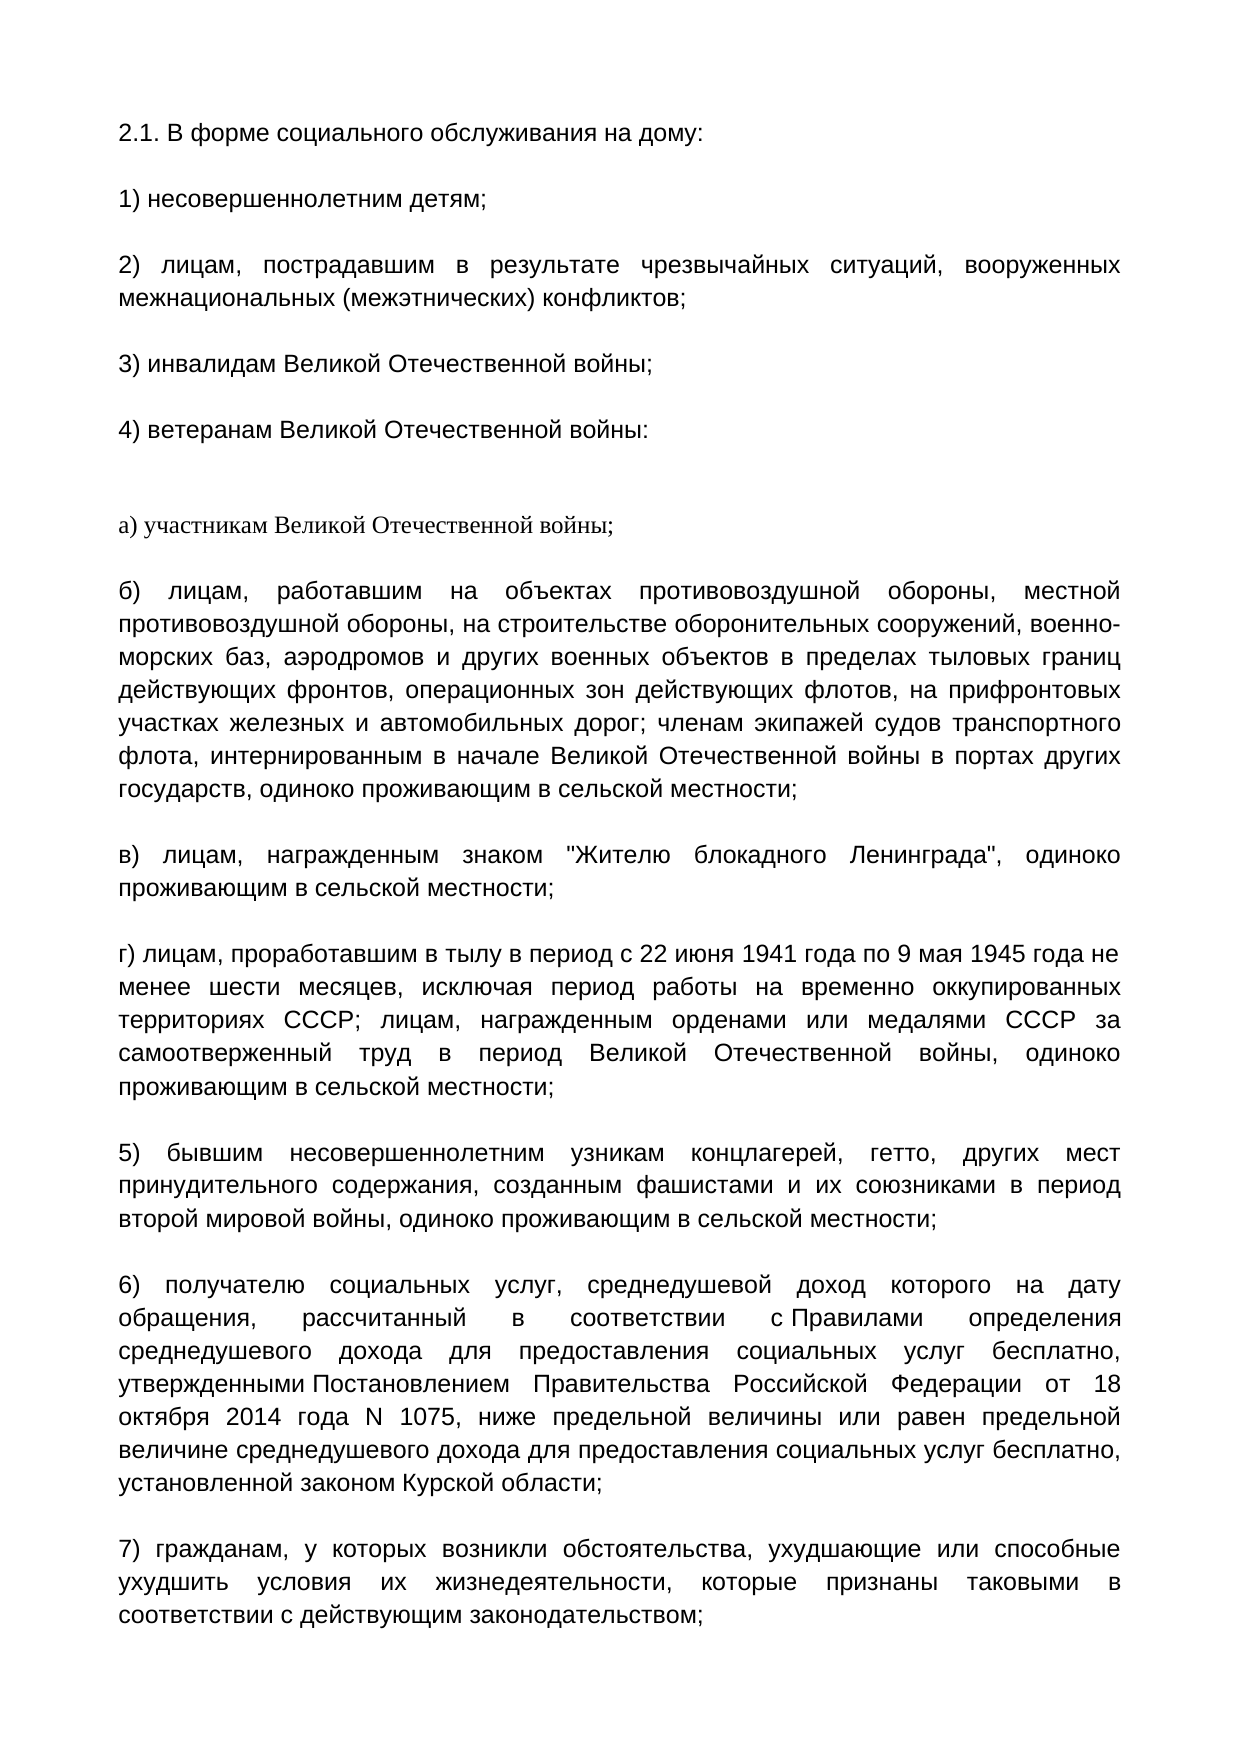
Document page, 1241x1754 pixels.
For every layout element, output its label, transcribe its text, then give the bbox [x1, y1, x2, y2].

text 6) получателю социальных услуг, среднедушевой доход которого на дату обращения, рассчитанный в соответствии с Правилами определения среднедушевого дохода для предоставления социальных услуг бесплатно, утвержденными Постановлением Правительства Российской Федерации от 18 октября 2014 года N 1075, ниже предельной величины или равен предельной величине среднедушевого дохода для предоставления социальных услуг бесплатно, установленной законом Курской области; [118, 1269, 1122, 1496]
text 4) ветеранам Великой Отечественной войны: [118, 415, 1122, 444]
text а) участникам Великой Отечественной войны; [118, 510, 1122, 539]
text б) лицам, работавшим на объектах противовоздушной обороны, местной противовоздушной обороны, на строительстве оборонительных сооружений, военно-морских баз, аэродромов и других военных объектов в пределах тыловых границ действующих фронтов, операционных зон действующих флотов, на прифронтовых участках железных и автомобильных дорог; членам экипажей судов транспортного флота, интернированным в начале Великой Отечественной войны в портах других государств, одиноко проживающим в сельской местности; [118, 576, 1122, 803]
text 2) лицам, пострадавшим в результате чрезвычайных ситуаций, вооруженных межнациональных (межэтнических) конфликтов; [118, 250, 1122, 312]
text 7) гражданам, у которых возникли обстоятельства, ухудшающие или способные ухудшить условия их жизнедеятельности, которые признаны таковыми в соответствии с действующим законодательством; [118, 1534, 1122, 1628]
text в) лицам, награжденным знаком "Жителю блокадного Ленинграда", одиноко проживающим в сельской местности; [118, 840, 1122, 902]
text 2.1. В форме социального обслуживания на дому: [118, 118, 1122, 147]
text 3) инвалидам Великой Отечественной войны; [118, 349, 1122, 378]
text 5) бывшим несовершеннолетним узникам концлагерей, гетто, других мест принудительного содержания, созданным фашистами и их союзниками в период второй мировой войны, одиноко проживающим в сельской местности; [118, 1137, 1122, 1232]
text 1) несовершеннолетним детям; [118, 184, 1122, 213]
text г) лицам, проработавшим в тылу в период с 22 июня 1941 года по 9 мая 1945 года не менее шести месяцев, исключая период работы на временно оккупированных территориях СССР; лицам, награжденным орденами или медалями СССР за самоотверженный труд в период Великой Отечественной войны, одиноко проживающим в сельской местности; [118, 939, 1122, 1100]
